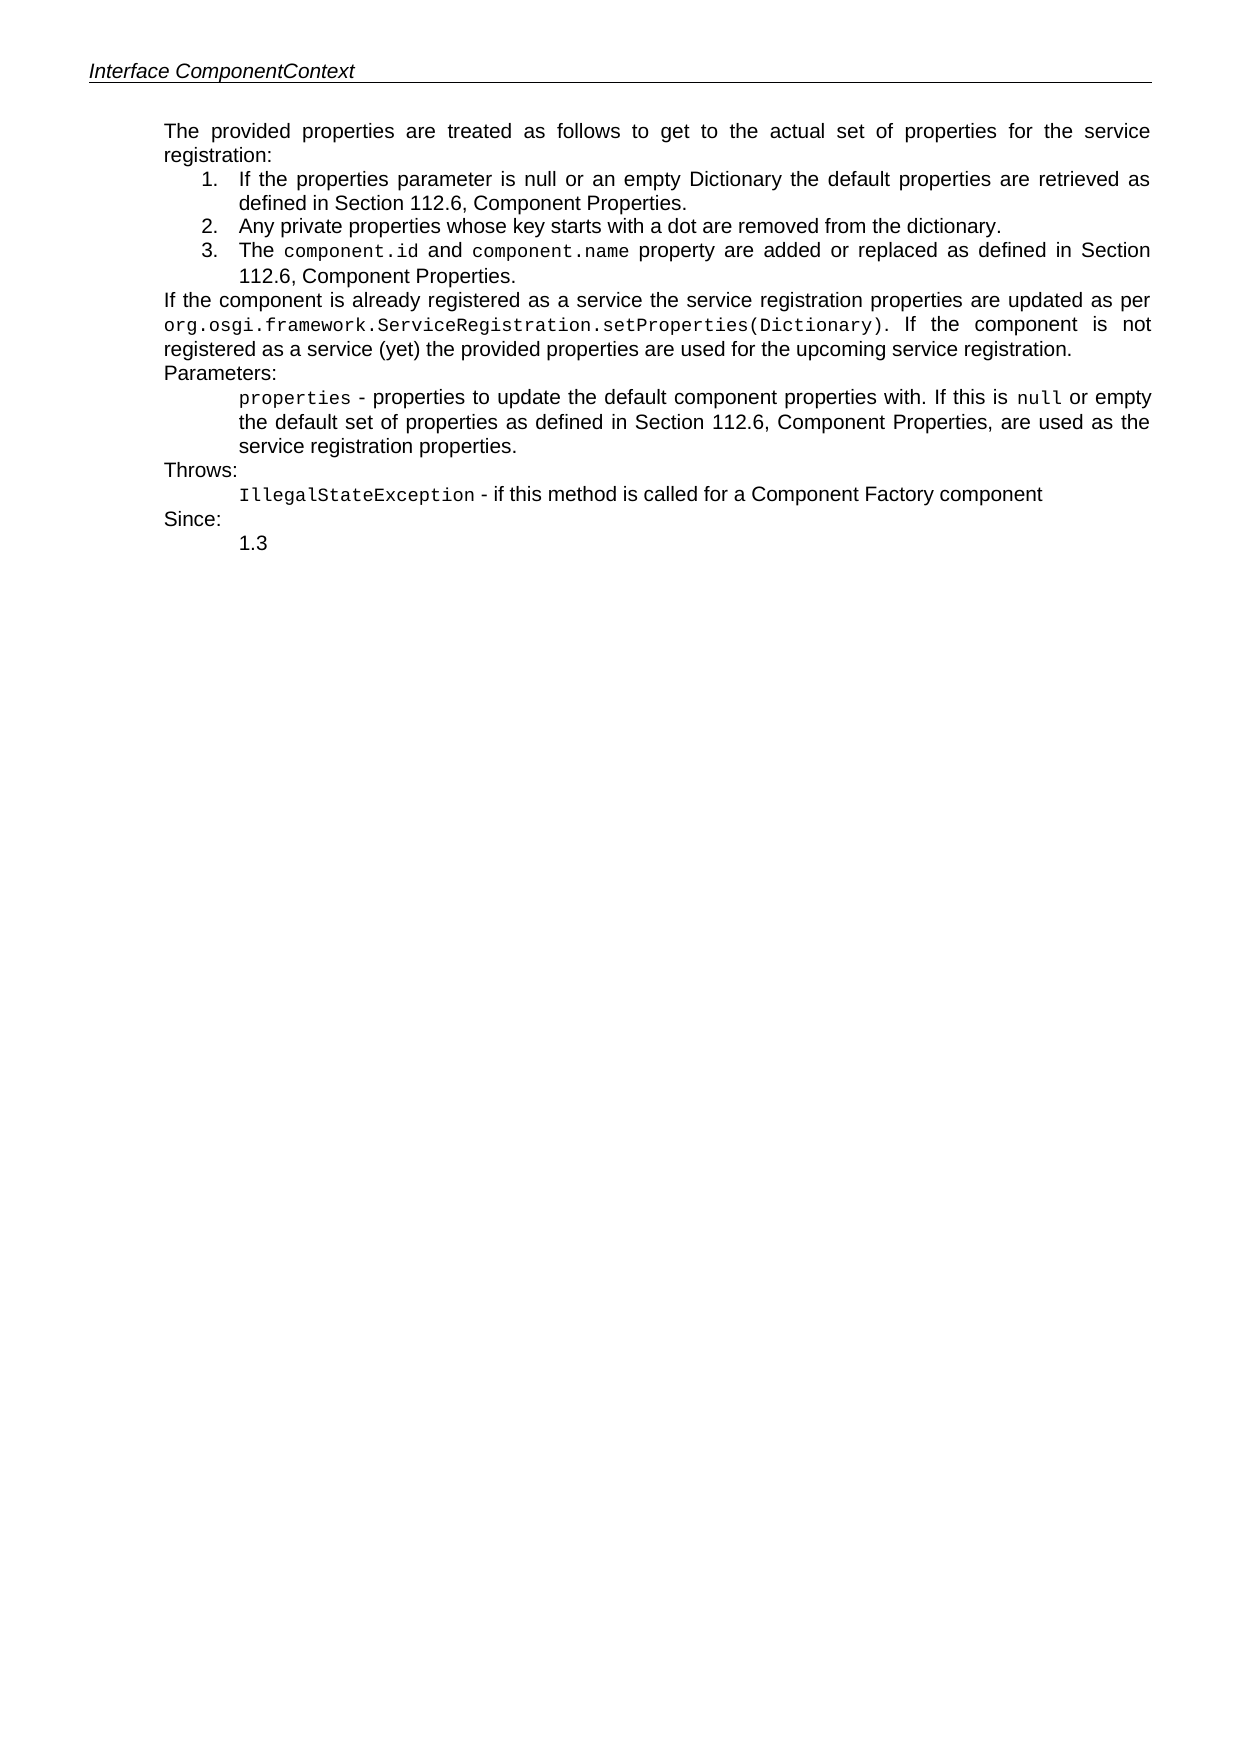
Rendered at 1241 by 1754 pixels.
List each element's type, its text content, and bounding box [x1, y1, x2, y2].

text Throws: [163, 458, 1152, 482]
text Since: [163, 507, 1152, 531]
text If the component is already registered as a service the service registration properties are updated as per org.osgi.framework.ServiceRegistration.setProperties(Dictionary). If the component is not registered as a service (yet) the provided properties are used for the upcoming service registration. [163, 287, 1152, 361]
text properties - properties to update the default component properties with. If this is null or empty the default set of properties as defined in Section 112.6, Component Properties, are used as the service registration properties. [238, 384, 1152, 458]
list The component.id and component.name property are added or replaced as defined in Section 112.6, Component Properties. [201, 238, 1152, 287]
list If the properties parameter is null or an empty Dictionary the default properties are retrieved as defined in Section 112.6, Component Properties. [201, 166, 1152, 214]
text 1.3 [238, 531, 1152, 555]
text The provided properties are treated as follows to get to the actual set of properties for the service registration: [163, 118, 1152, 166]
text IllegalStateException - if this method is called for a Component Factory component [238, 482, 1152, 507]
text Parameters: [163, 361, 1152, 384]
list Any private properties whose key starts with a dot are removed from the dictionary. [201, 214, 1152, 238]
